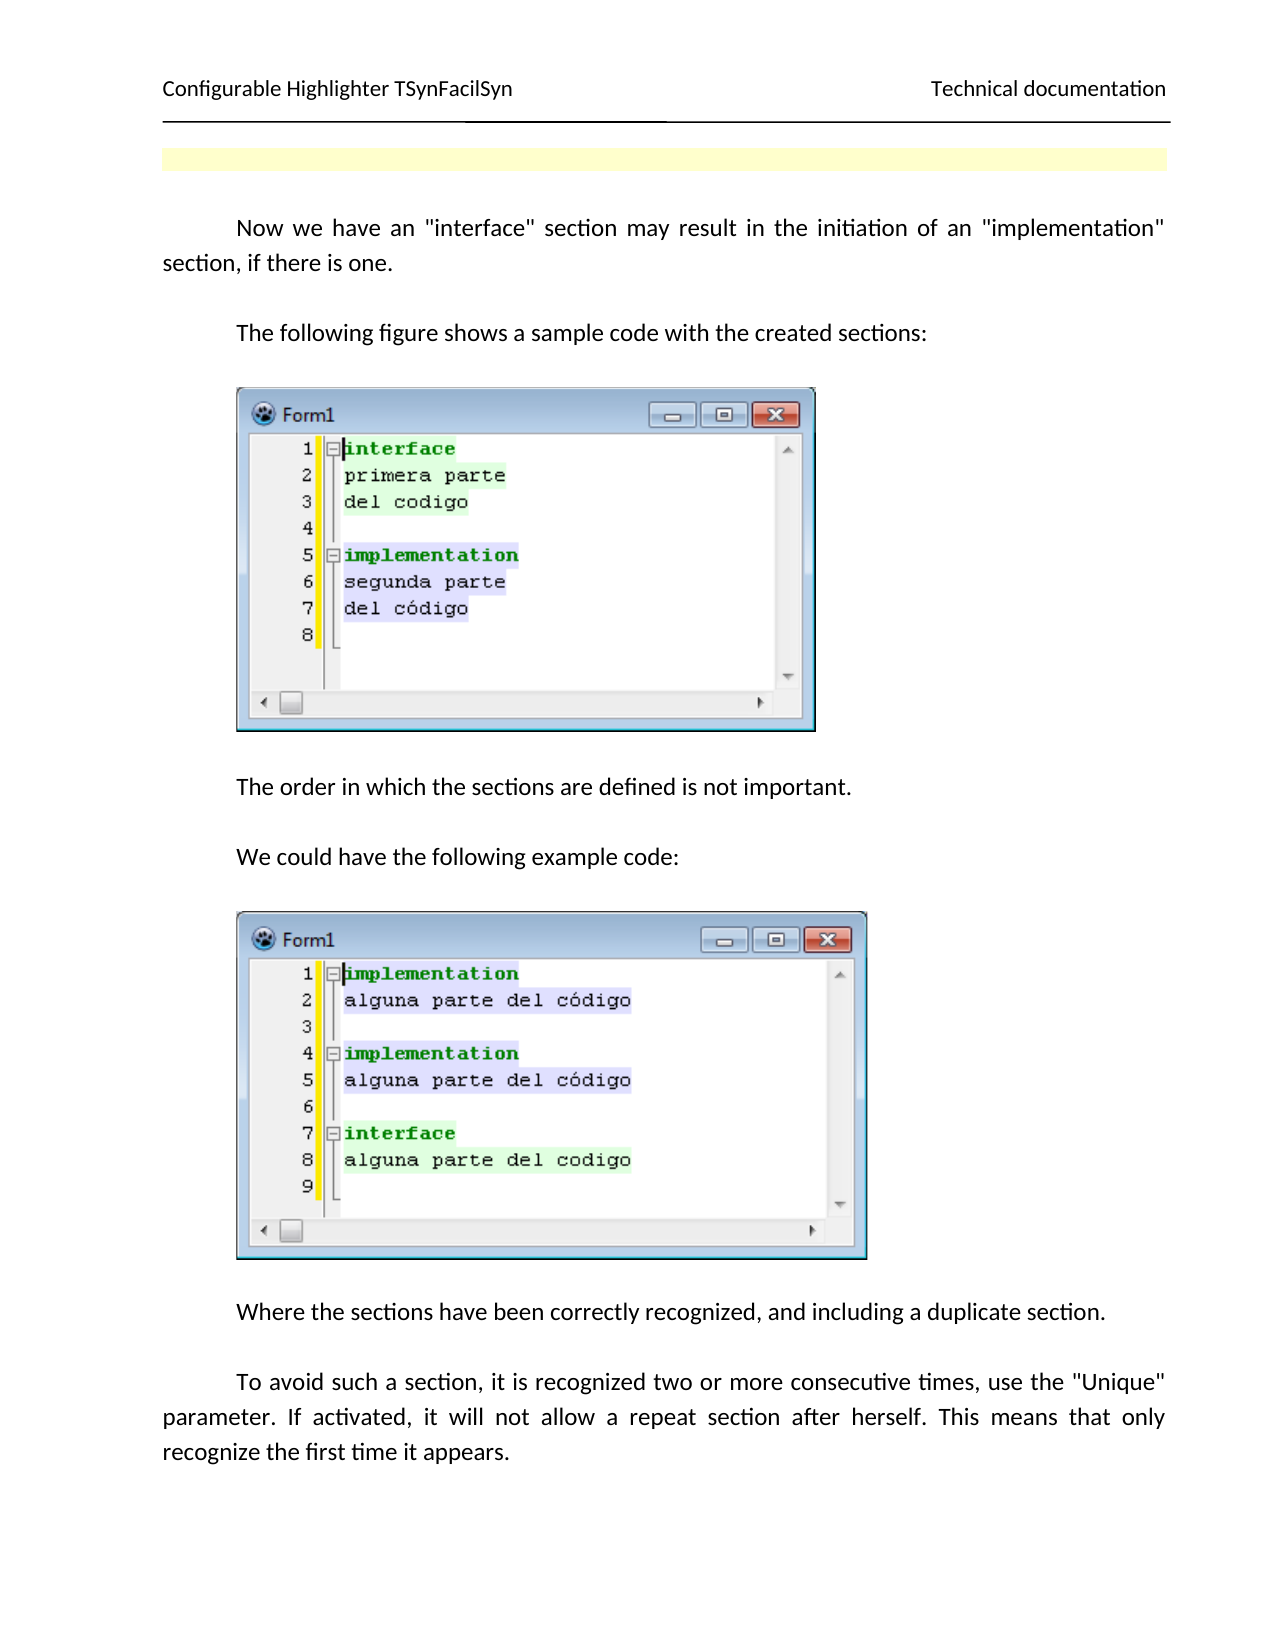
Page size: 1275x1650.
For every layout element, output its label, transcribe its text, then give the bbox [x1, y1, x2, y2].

text Where the sections have been correctly recognized, and including a duplicate section. [162, 1296, 1167, 1327]
text To avoid such a section, it is recognized two or more consecutive times, use the "Unique" parameter. If activated, it will not allow a repeat section after herself. This means that only recognize the first time it appears. [162, 1366, 1167, 1467]
text The order in which the sections are defined is not important. [162, 771, 1167, 802]
picture [236, 387, 816, 732]
text Now we have an "interface" section may result in the initiation of an "implementation" section, if there is one. [162, 212, 1167, 277]
text We could have the following example code: [162, 841, 1167, 872]
picture [236, 911, 868, 1260]
text The following figure shows a sample code with the created sections: [162, 317, 1167, 347]
